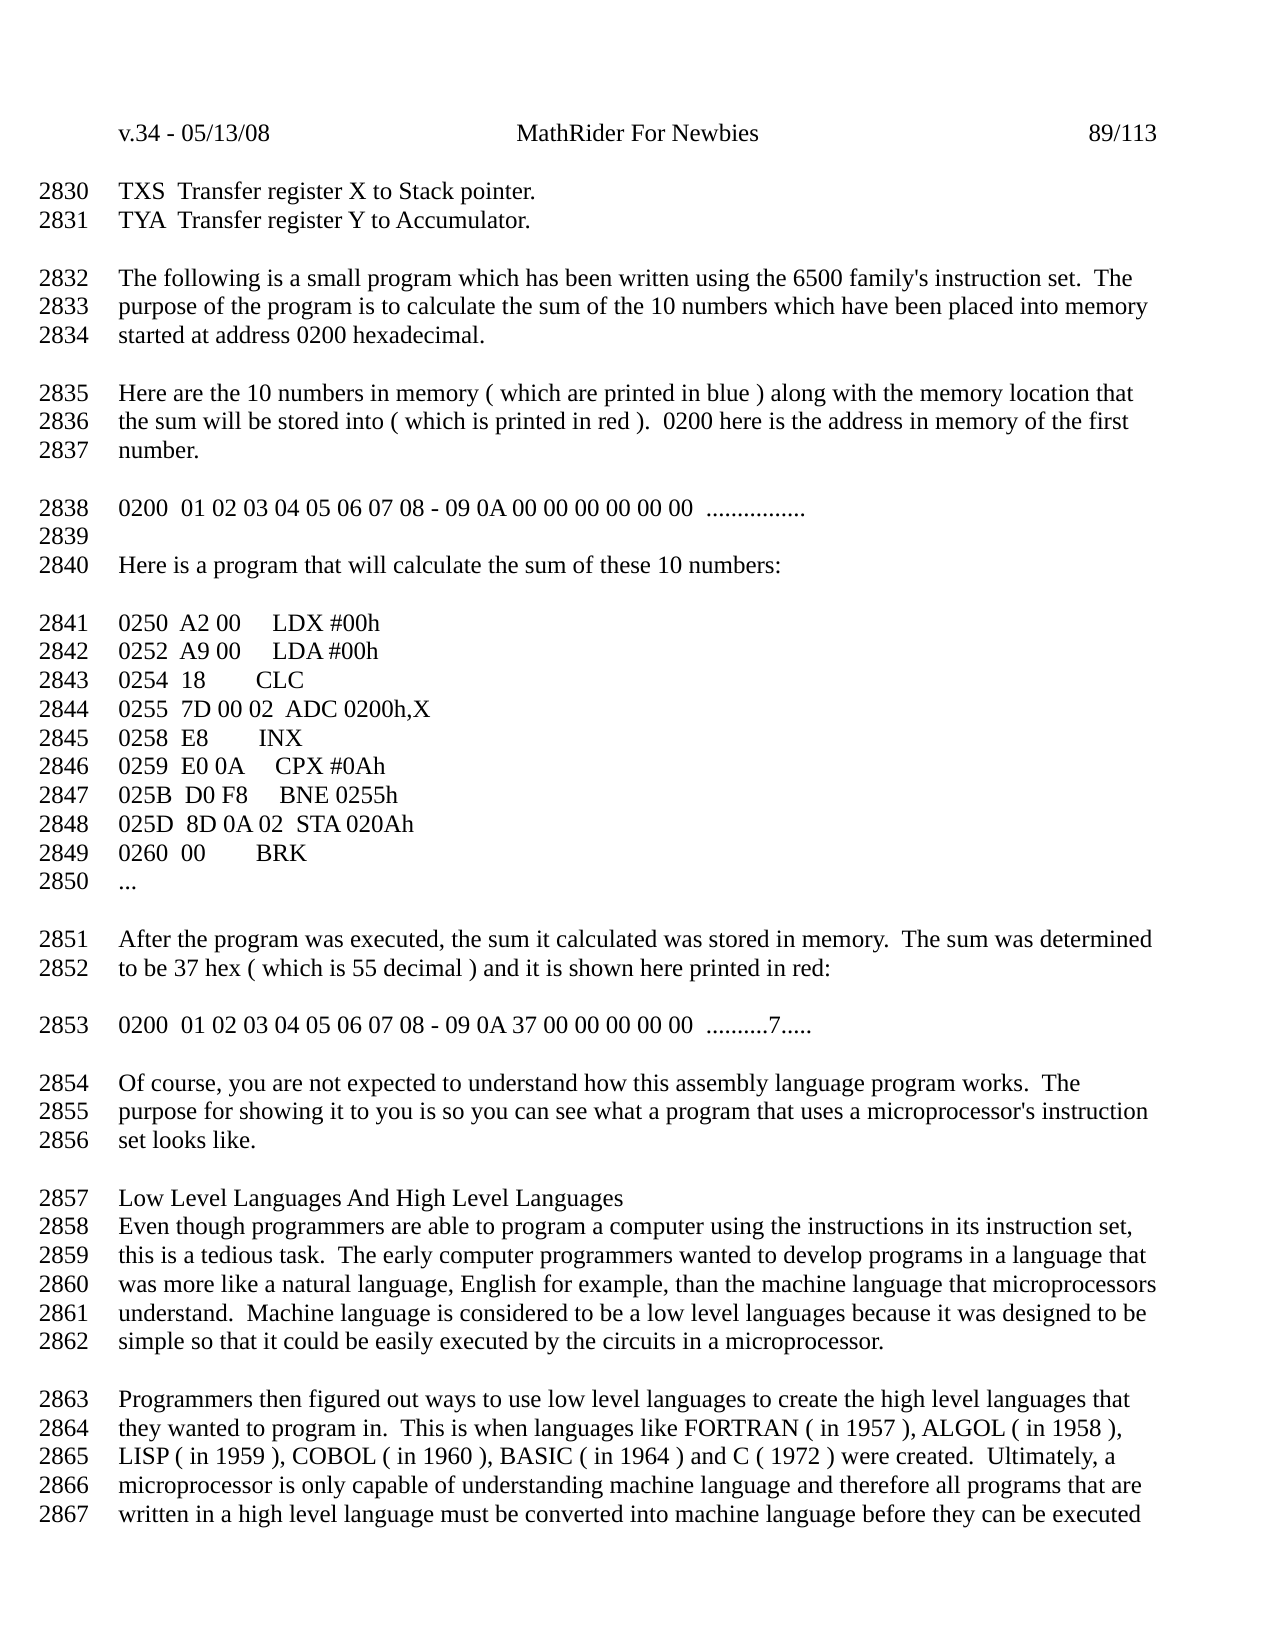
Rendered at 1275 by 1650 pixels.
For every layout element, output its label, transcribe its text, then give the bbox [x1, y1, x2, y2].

text Here is a program that will calculate the sum of these 10 numbers: [118, 550, 1157, 579]
text 025B D0 F8 BNE 0255h [118, 780, 1157, 809]
text 0255 7D 00 02 ADC 0200h,X [118, 694, 1157, 723]
text ... [118, 866, 1157, 895]
text Here are the 10 numbers in memory ( which are printed in blue ) along with the memory location that the sum will be stored into ( which is printed in red ). 0200 here is the address in memory of the first number. [118, 378, 1157, 464]
text 0250 A2 00 LDX #00h [118, 608, 1157, 636]
text 0260 00 BRK [118, 838, 1157, 866]
text Even though programmers are able to program a computer using the instructions in its instruction set, this is a tedious task. The early computer programmers wanted to develop programs in a language that was more like a natural language, English for example, than the machine language that microprocessors understand. Machine language is considered to be a low level languages because it was designed to be simple so that it could be easily executed by the circuits in a microprocessor. [118, 1211, 1157, 1355]
text 0200 01 02 03 04 05 06 07 08 - 09 0A 00 00 00 00 00 00 ................ [118, 493, 1157, 521]
text 0252 A9 00 LDA #00h [118, 636, 1157, 665]
text 0254 18 CLC [118, 665, 1157, 694]
text Of course, you are not expected to understand how this assembly language program works. The purpose for showing it to you is so you can see what a program that uses a microprocessor's instruction set looks like. [118, 1068, 1157, 1154]
text Low Level Languages And High Level Languages [118, 1183, 1157, 1211]
text 025D 8D 0A 02 STA 020Ah [118, 809, 1157, 838]
text 0200 01 02 03 04 05 06 07 08 - 09 0A 37 00 00 00 00 00 ..........7..... [118, 1010, 1157, 1039]
text TXS Transfer register X to Stack pointer. [118, 176, 1157, 205]
text The following is a small program which has been written using the 6500 family's instruction set. The purpose of the program is to calculate the sum of the 10 numbers which have been placed into memory started at address 0200 hexadecimal. [118, 263, 1157, 349]
text After the program was executed, the sum it calculated was stored in memory. The sum was determined to be 37 hex ( which is 55 decimal ) and it is shown here printed in red: [118, 924, 1157, 981]
text 0259 E0 0A CPX #0Ah [118, 751, 1157, 780]
text 0258 E8 INX [118, 723, 1157, 751]
text Programmers then figured out ways to use low level languages to create the high level languages that they wanted to program in. This is when languages like FORTRAN ( in 1957 ), ALGOL ( in 1958 ), LISP ( in 1959 ), COBOL ( in 1960 ), BASIC ( in 1964 ) and C ( 1972 ) were created. Ultimately, a microprocessor is only capable of understanding machine language and therefore all programs that are written in a high level language must be converted into machine language before they can be executed [118, 1384, 1157, 1528]
text TYA Transfer register Y to Accumulator. [118, 205, 1157, 234]
